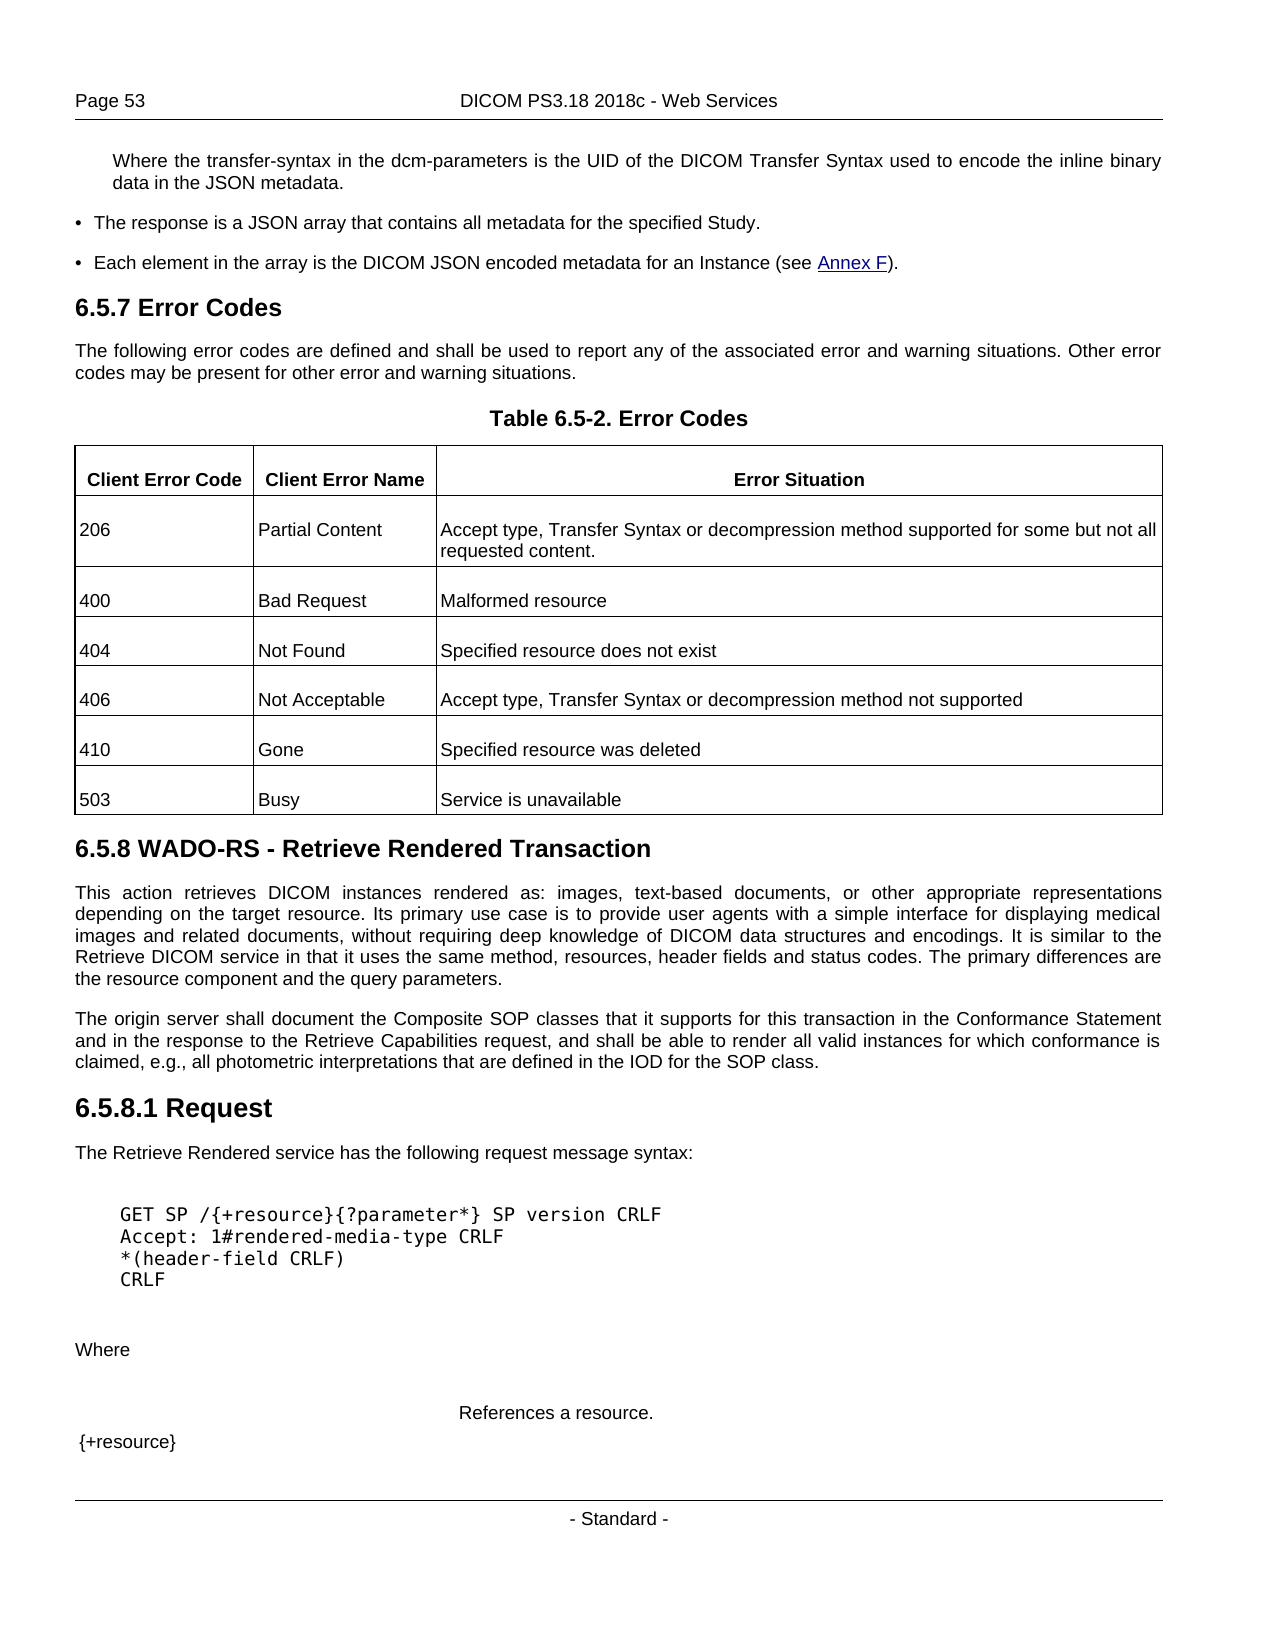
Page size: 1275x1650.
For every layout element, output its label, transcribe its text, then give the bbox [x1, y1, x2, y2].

text 6.5.8 WADO-RS - Retrieve Rendered Transaction [75, 834, 1162, 863]
text 6.5.8.1 Request [75, 1092, 1162, 1123]
list The response is a JSON array that contains all metadata for the specified Study. [75, 212, 1162, 233]
list Where the transfer-syntax in the dcm-parameters is the UID of the DICOM Transfer Syntax used to encode the inline binary data in the JSON metadata. [94, 150, 1162, 193]
text Where [75, 1339, 1162, 1360]
table_cell Busy [254, 766, 436, 814]
list Each element in the array is the DICOM JSON encoded metadata for an Instance (see Annex F). [75, 252, 1162, 274]
table_cell Partial Content [254, 496, 436, 566]
text 6.5.7 Error Codes [75, 292, 1162, 321]
table_cell Accept type, Transfer Syntax or decompression method supported for some but not all requested content. [437, 496, 1162, 566]
table_cell 206 [76, 496, 253, 566]
table_cell 410 [76, 716, 253, 765]
table_cell Specified resource does not exist [437, 617, 1162, 665]
table_header Error Situation [437, 446, 1162, 495]
table_cell Not Acceptable [254, 666, 436, 715]
table_cell 503 [76, 766, 253, 814]
table_cell 404 [76, 617, 253, 665]
table_header {+resource} [75, 1379, 454, 1457]
text The Retrieve Rendered service has the following request message syntax: [75, 1142, 1162, 1163]
table_header Client Error Code [76, 446, 253, 495]
text The origin server shall document the Composite SOP classes that it supports for this transaction in the Conformance Statement and in the response to the Retrieve Capabilities request, and shall be able to render all valid instances for which conformance is claimed, e.g., all photometric interpretations that are defined in the IOD for the SOP class. [75, 1008, 1162, 1073]
table_cell Bad Request [254, 567, 436, 616]
table_header References a resource. [455, 1379, 1162, 1457]
table_cell Specified resource was deleted [437, 716, 1162, 765]
text The following error codes are defined and shall be used to report any of the associated error and warning situations. Other error codes may be present for other error and warning situations. [75, 340, 1162, 383]
table_cell Malformed resource [437, 567, 1162, 616]
table_cell 406 [76, 666, 253, 715]
table_cell 400 [76, 567, 253, 616]
table_cell Gone [254, 716, 436, 765]
table_cell Accept type, Transfer Syntax or decompression method not supported [437, 666, 1162, 715]
text This action retrieves DICOM instances rendered as: images, text-based documents, or other appropriate representations depending on the target resource. Its primary use case is to provide user agents with a simple interface for displaying medical images and related documents, without requiring deep knowledge of DICOM data structures and encodings. It is similar to the Retrieve DICOM service in that it uses the same method, resources, header fields and status codes. The primary differences are the resource component and the query parameters. [75, 882, 1162, 989]
table_cell Not Found [254, 617, 436, 665]
text Table 6.5-2. Error Codes [75, 406, 1162, 431]
table_header Client Error Name [254, 446, 436, 495]
table_cell Service is unavailable [437, 766, 1162, 814]
text GET SP /{+resource}{?parameter*} SP version CRLF Accept: 1#rendered-media-type CRLF *(header-field CRLF) CRLF [75, 1182, 1162, 1320]
